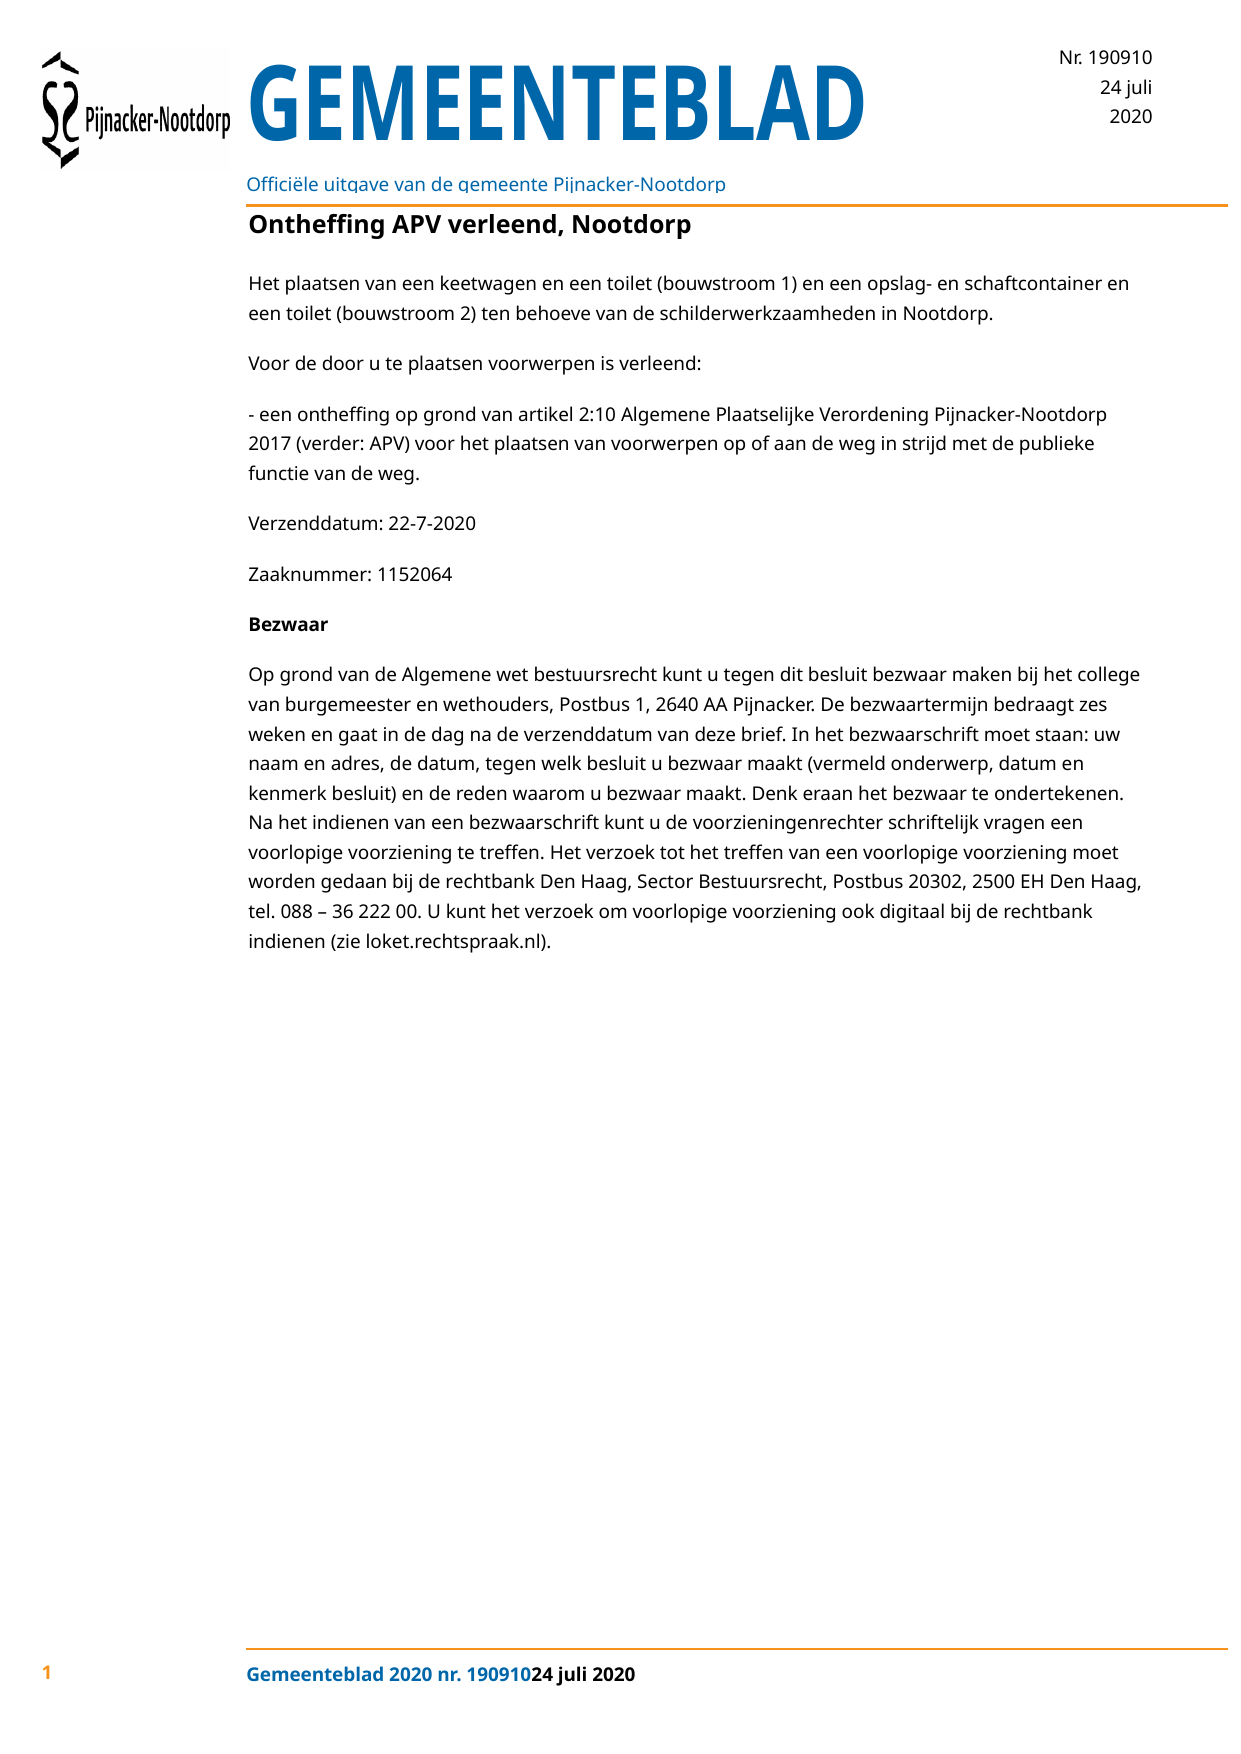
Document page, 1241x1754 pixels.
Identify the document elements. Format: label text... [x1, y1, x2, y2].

text Verzenddatum: 22-7-2020 [248, 510, 1152, 536]
picture [41, 47, 231, 172]
text Bezwaar [248, 611, 1152, 637]
text Het plaatsen van een keetwagen en een toilet (bouwstroom 1) en een opslag- en schaftcontainer en een toilet (bouwstroom 2) ten behoeve van de schilderwerkzaamheden in Nootdorp. [248, 270, 1152, 326]
text Op grond van de Algemene wet bestuursrecht kunt u tegen dit besluit bezwaar maken bij het college van burgemeester en wethouders, Postbus 1, 2640 AA Pijnacker. De bezwaartermijn bedraagt zes weken en gaat in de dag na de verzenddatum van deze brief. In het bezwaarschrift moet staan: uw naam en adres, de datum, tegen welk besluit u bezwaar maakt (vermeld onderwerp, datum en kenmerk besluit) en de reden waarom u bezwaar maakt. Denk eraan het bezwaar te ondertekenen. Na het indienen van een bezwaarschrift kunt u de voorzieningenrechter schriftelijk vragen een voorlopige voorziening te treffen. Het verzoek tot het treffen van een voorlopige voorziening moet worden gedaan bij de rechtbank Den Haag, Sector Bestuursrecht, Postbus 20302, 2500 EH Den Haag, tel. 088 – 36 222 00. U kunt het verzoek om voorlopige voorziening ook digitaal bij de rechtbank indienen (zie loket.rechtspraak.nl). [248, 662, 1152, 953]
text Voor de door u te plaatsen voorwerpen is verleend: [248, 350, 1152, 376]
text - een ontheffing op grond van artikel 2:10 Algemene Plaatselijke Verordening Pijnacker-Nootdorp 2017 (verder: APV) voor het plaatsen van voorwerpen op of aan de weg in strijd met de publieke functie van de weg. [248, 401, 1152, 486]
text Ontheffing APV verleend, Nootdorp [248, 207, 1152, 241]
text Zaaknummer: 1152064 [248, 561, 1152, 586]
